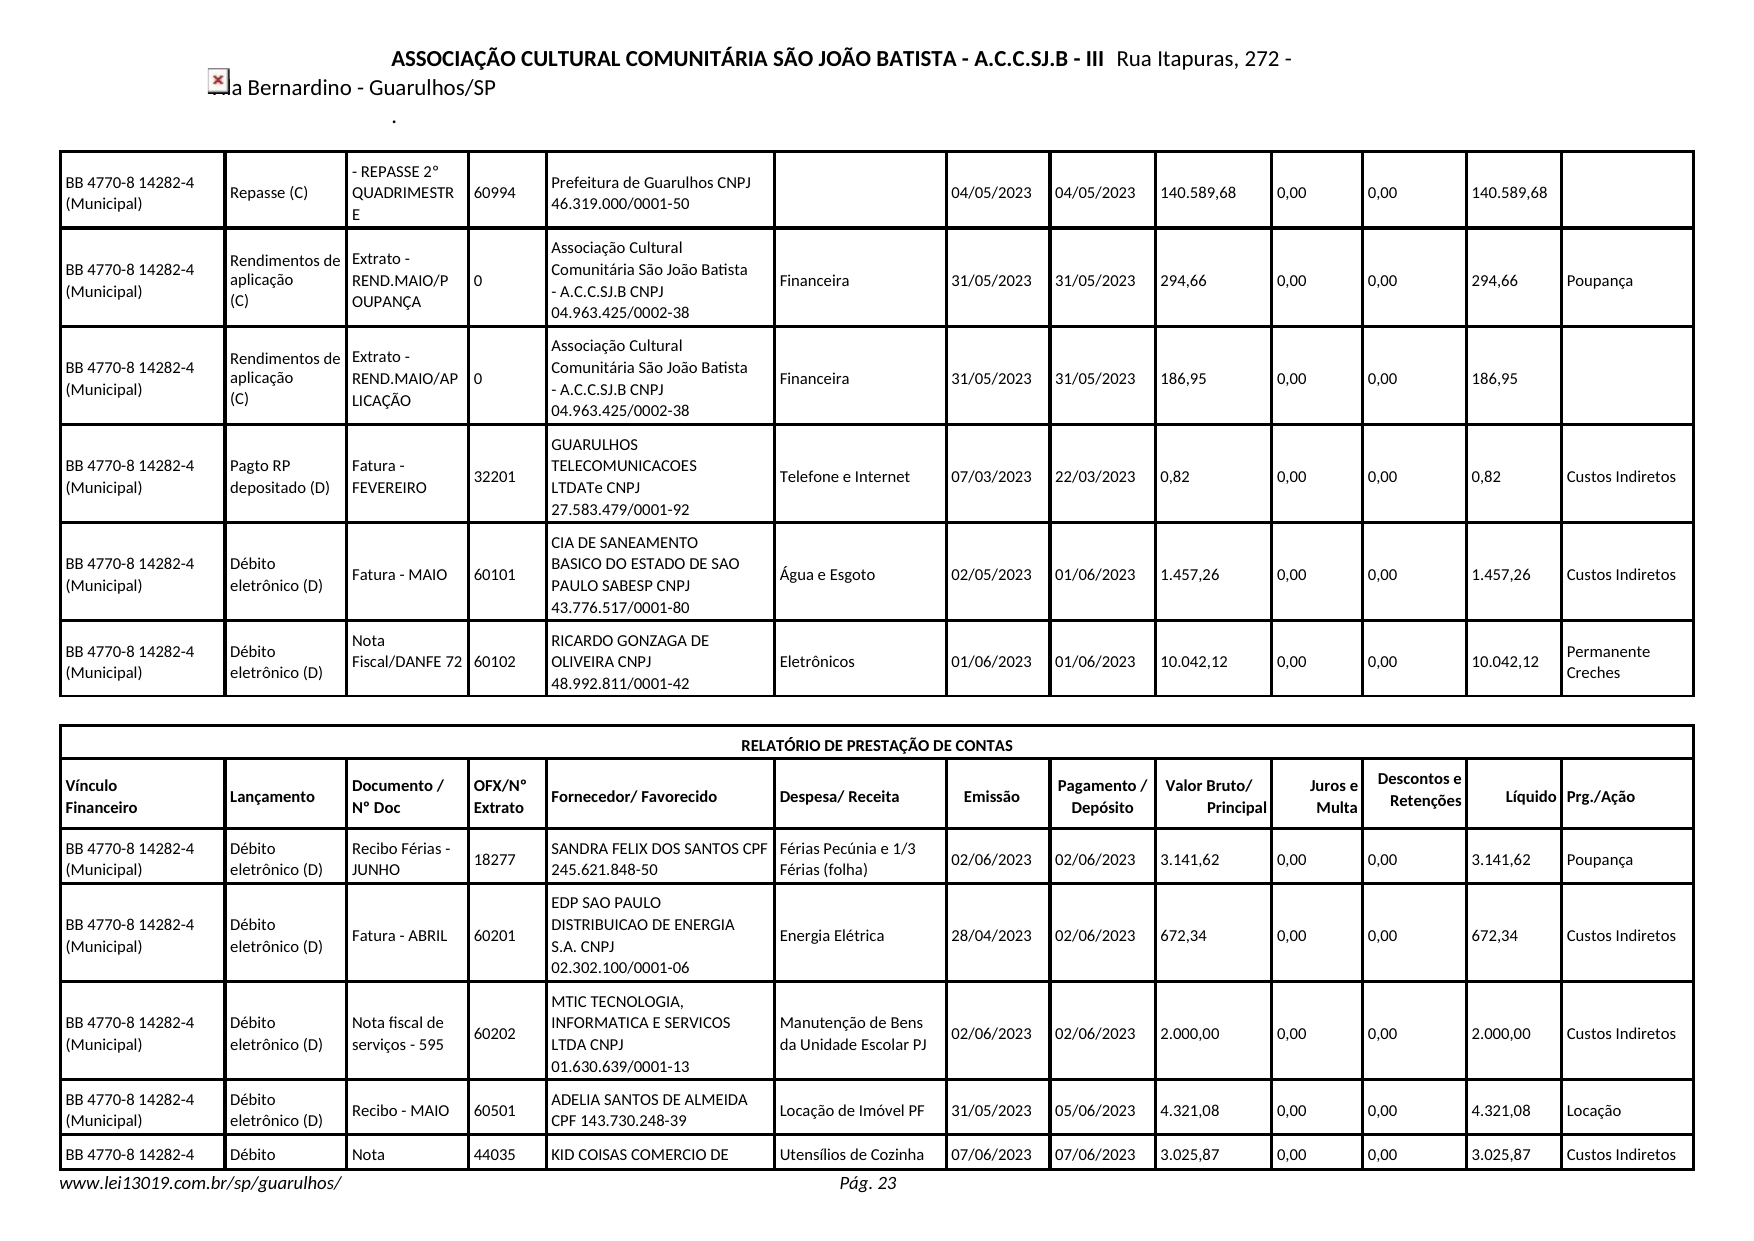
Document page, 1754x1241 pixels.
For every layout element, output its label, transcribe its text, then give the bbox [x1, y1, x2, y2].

table_cell 2.000,00 [1157, 983, 1270, 1078]
table_cell 3.141,62 [1157, 830, 1270, 882]
table_cell 18277 [470, 830, 545, 882]
table_cell Débito [227, 1136, 345, 1168]
table_cell 02/06/2023 [1052, 885, 1154, 980]
table_cell Débito eletrônico (D) [227, 983, 345, 1078]
table_header RELATÓRIO DE PRESTAÇÃO DE CONTAS [62, 727, 1692, 757]
table_cell Extrato - REND.MAIO/P OUPANÇA [348, 230, 467, 324]
table_cell Fatura - FEVEREIRO [348, 426, 467, 521]
table_cell Débito eletrônico (D) [227, 885, 345, 980]
table_cell 0,00 [1273, 830, 1361, 882]
table_cell 02/06/2023 [948, 830, 1048, 882]
table_cell Prefeitura de Guarulhos CNPJ 46.319.000/0001-50 [548, 153, 773, 226]
table_cell 22/03/2023 [1052, 426, 1154, 521]
table_cell 0 [470, 230, 545, 324]
table_cell 0,00 [1273, 230, 1361, 324]
table_cell 3.025,87 [1468, 1136, 1560, 1168]
table_cell 0,00 [1364, 426, 1465, 521]
table_cell 140.589,68 [1157, 153, 1270, 226]
table_cell Rendimentos de aplicação (C) [227, 328, 345, 423]
table_cell 1.457,26 [1157, 524, 1270, 619]
table_cell BB 4770-8 14282-4 (Municipal) [62, 622, 223, 695]
table_cell Lançamento [227, 760, 345, 827]
table_cell 31/05/2023 [1052, 328, 1154, 423]
table_cell - REPASSE 2º QUADRIMESTR E [348, 153, 467, 226]
table_cell 60102 [470, 622, 545, 695]
table_cell 672,34 [1157, 885, 1270, 980]
table_cell BB 4770-8 14282-4 (Municipal) [62, 153, 223, 226]
table_cell 0,00 [1273, 1081, 1361, 1133]
table_cell Financeira [776, 230, 945, 324]
table_cell Financeira [776, 328, 945, 423]
table_cell 02/06/2023 [1052, 983, 1154, 1078]
table_cell 60202 [470, 983, 545, 1078]
table_cell BB 4770-8 14282-4 (Municipal) [62, 328, 223, 423]
table_cell Prg./Ação [1563, 760, 1692, 827]
table_cell BB 4770-8 14282-4 (Municipal) [62, 1081, 223, 1133]
table_cell 0,00 [1364, 230, 1465, 324]
table_cell 07/03/2023 [948, 426, 1048, 521]
table_cell Emissão [948, 760, 1048, 827]
table_cell 294,66 [1468, 230, 1560, 324]
table_cell 02/05/2023 [948, 524, 1048, 619]
table_cell Associação Cultural Comunitária São João Batista - A.C.C.SJ.B CNPJ 04.963.425/0002-38 [548, 328, 773, 423]
table_cell GUARULHOS TELECOMUNICACOES LTDATe CNPJ 27.583.479/0001-92 [548, 426, 773, 521]
table_cell [776, 153, 945, 226]
table_cell Nota fiscal de serviços - 595 [348, 983, 467, 1078]
table_cell 04/05/2023 [1052, 153, 1154, 226]
table_cell Água e Esgoto [776, 524, 945, 619]
table_cell EDP SAO PAULO DISTRIBUICAO DE ENERGIA S.A. CNPJ 02.302.100/0001-06 [548, 885, 773, 980]
table_cell 60201 [470, 885, 545, 980]
table_cell Manutenção de Bens da Unidade Escolar PJ [776, 983, 945, 1078]
table_cell 0,00 [1364, 983, 1465, 1078]
table_cell Custos Indiretos [1563, 524, 1692, 619]
table_cell Fatura - MAIO [348, 524, 467, 619]
table_cell Pagamento / Depósito [1052, 760, 1154, 827]
table_cell BB 4770-8 14282-4 (Municipal) [62, 885, 223, 980]
table_cell Poupança [1563, 830, 1692, 882]
table_cell Líquido [1468, 760, 1560, 827]
table_cell MTIC TECNOLOGIA, INFORMATICA E SERVICOS LTDA CNPJ 01.630.639/0001-13 [548, 983, 773, 1078]
table_cell BB 4770-8 14282-4 (Municipal) [62, 983, 223, 1078]
table_cell Poupança [1563, 230, 1692, 324]
table_cell 0,00 [1364, 1081, 1465, 1133]
table_cell 0,00 [1273, 885, 1361, 980]
table_cell Locação [1563, 1081, 1692, 1133]
table_cell Custos Indiretos [1563, 426, 1692, 521]
table_cell Fatura - ABRIL [348, 885, 467, 980]
table_cell Eletrônicos [776, 622, 945, 695]
table_cell RICARDO GONZAGA DE OLIVEIRA CNPJ 48.992.811/0001-42 [548, 622, 773, 695]
table_cell 02/06/2023 [1052, 830, 1154, 882]
table_cell 0,00 [1273, 524, 1361, 619]
table_cell Despesa/ Receita [776, 760, 945, 827]
table_cell [1563, 153, 1692, 226]
table_cell 01/06/2023 [948, 622, 1048, 695]
table_cell 31/05/2023 [948, 1081, 1048, 1133]
table_cell 07/06/2023 [1052, 1136, 1154, 1168]
table_cell Repasse (C) [227, 153, 345, 226]
table_cell Juros e Multa [1273, 760, 1361, 827]
table_cell 0,00 [1364, 524, 1465, 619]
table_cell KID COISAS COMERCIO DE [548, 1136, 773, 1168]
table_cell 3.025,87 [1157, 1136, 1270, 1168]
table_cell 31/05/2023 [1052, 230, 1154, 324]
table_cell BB 4770-8 14282-4 (Municipal) [62, 830, 223, 882]
table_cell 3.141,62 [1468, 830, 1560, 882]
table_cell 07/06/2023 [948, 1136, 1048, 1168]
table_cell Utensílios de Cozinha [776, 1136, 945, 1168]
table_cell Associação Cultural Comunitária São João Batista - A.C.C.SJ.B CNPJ 04.963.425/0002-38 [548, 230, 773, 324]
table_cell Custos Indiretos [1563, 1136, 1692, 1168]
table_cell 01/06/2023 [1052, 524, 1154, 619]
table_cell Débito eletrônico (D) [227, 830, 345, 882]
table_cell Custos Indiretos [1563, 885, 1692, 980]
table_cell Férias Pecúnia e 1/3 Férias (folha) [776, 830, 945, 882]
table_cell 0 [470, 328, 545, 423]
table_cell 0,00 [1273, 153, 1361, 226]
table_cell Permanente Creches [1563, 622, 1692, 695]
table_cell 60501 [470, 1081, 545, 1133]
table_cell 05/06/2023 [1052, 1081, 1154, 1133]
table_cell 44035 [470, 1136, 545, 1168]
table_cell Extrato - REND.MAIO/AP LICAÇÃO [348, 328, 467, 423]
table_cell 0,00 [1273, 426, 1361, 521]
table_cell 60101 [470, 524, 545, 619]
table_cell 0,82 [1468, 426, 1560, 521]
table_cell 294,66 [1157, 230, 1270, 324]
table_cell 0,00 [1364, 1136, 1465, 1168]
table_cell [1563, 328, 1692, 423]
table_cell SANDRA FELIX DOS SANTOS CPF 245.621.848-50 [548, 830, 773, 882]
table_cell 140.589,68 [1468, 153, 1560, 226]
table_cell 0,00 [1273, 328, 1361, 423]
table_cell CIA DE SANEAMENTO BASICO DO ESTADO DE SAO PAULO SABESP CNPJ 43.776.517/0001-80 [548, 524, 773, 619]
table_cell 4.321,08 [1468, 1081, 1560, 1133]
table_cell 0,00 [1364, 885, 1465, 980]
table_cell 31/05/2023 [948, 230, 1048, 324]
table_cell 31/05/2023 [948, 328, 1048, 423]
table_cell 04/05/2023 [948, 153, 1048, 226]
table_cell 0,00 [1273, 622, 1361, 695]
table_cell Vínculo Financeiro [62, 760, 223, 827]
table_cell 186,95 [1468, 328, 1560, 423]
table_cell Fornecedor/ Favorecido [548, 760, 773, 827]
table_cell 10.042,12 [1468, 622, 1560, 695]
table_cell 0,00 [1364, 622, 1465, 695]
table_cell 0,00 [1273, 1136, 1361, 1168]
table_cell 28/04/2023 [948, 885, 1048, 980]
table_cell Descontos e Retenções [1364, 760, 1465, 827]
table_cell BB 4770-8 14282-4 (Municipal) [62, 524, 223, 619]
table_cell Nota Fiscal/DANFE 72 [348, 622, 467, 695]
table_cell 01/06/2023 [1052, 622, 1154, 695]
table_cell 0,00 [1364, 830, 1465, 882]
table_cell Nota [348, 1136, 467, 1168]
table_cell 4.321,08 [1157, 1081, 1270, 1133]
table_cell Débito eletrônico (D) [227, 622, 345, 695]
table_cell Débito eletrônico (D) [227, 524, 345, 619]
table_cell 0,00 [1364, 153, 1465, 226]
table_cell 02/06/2023 [948, 983, 1048, 1078]
table_cell Energia Elétrica [776, 885, 945, 980]
table_cell 0,00 [1364, 328, 1465, 423]
table_cell 0,82 [1157, 426, 1270, 521]
table_cell 2.000,00 [1468, 983, 1560, 1078]
table_cell 672,34 [1468, 885, 1560, 980]
table_cell BB 4770-8 14282-4 [62, 1136, 223, 1168]
table_cell 0,00 [1273, 983, 1361, 1078]
table_cell 186,95 [1157, 328, 1270, 423]
table_cell Locação de Imóvel PF [776, 1081, 945, 1133]
table_cell Rendimentos de aplicação (C) [227, 230, 345, 324]
table_cell Custos Indiretos [1563, 983, 1692, 1078]
table_cell Telefone e Internet [776, 426, 945, 521]
table_cell Pagto RP depositado (D) [227, 426, 345, 521]
table_cell Recibo - MAIO [348, 1081, 467, 1133]
table_cell 1.457,26 [1468, 524, 1560, 619]
table_cell Valor Bruto/ Principal [1157, 760, 1270, 827]
table_cell Documento / Nº Doc [348, 760, 467, 827]
table_cell BB 4770-8 14282-4 (Municipal) [62, 230, 223, 324]
table_cell ADELIA SANTOS DE ALMEIDA CPF 143.730.248-39 [548, 1081, 773, 1133]
table_cell 10.042,12 [1157, 622, 1270, 695]
table_cell OFX/Nº Extrato [470, 760, 545, 827]
table_cell Recibo Férias - JUNHO [348, 830, 467, 882]
table_cell 32201 [470, 426, 545, 521]
table_cell 60994 [470, 153, 545, 226]
table_cell BB 4770-8 14282-4 (Municipal) [62, 426, 223, 521]
table_cell Débito eletrônico (D) [227, 1081, 345, 1133]
